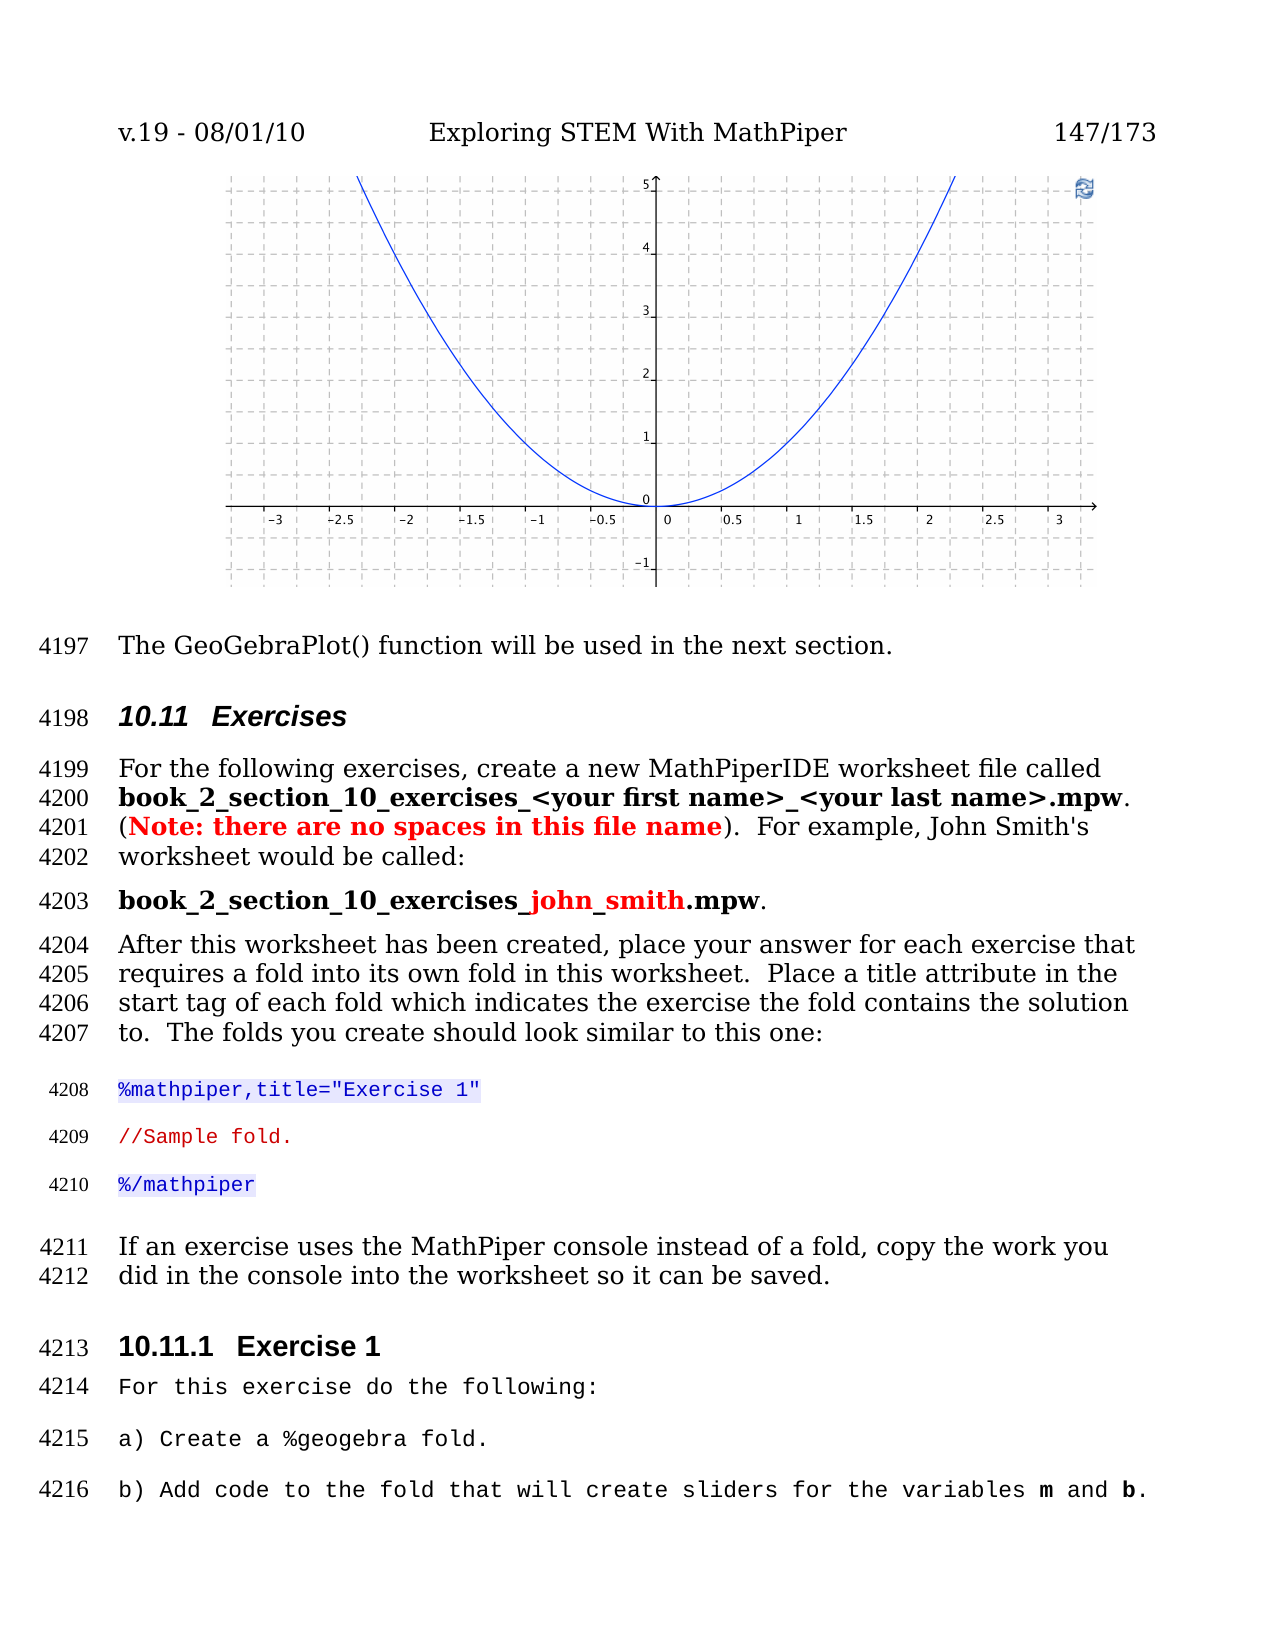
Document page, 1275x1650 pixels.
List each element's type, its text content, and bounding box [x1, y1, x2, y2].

text //Sample fold. [118, 1126, 1157, 1150]
text For this exercise do the following: [118, 1375, 1157, 1401]
text book_2_section_10_exercises_john_smith.mpw. [118, 886, 1157, 915]
text b) Add code to the fold that will create sliders for the variables m and b. [118, 1479, 1157, 1505]
text After this worksheet has been created, place your answer for each exercise that requires a fold into its own fold in this worksheet. Place a title attribute in the start tag of each fold which indicates the exercise the fold contains the solution to. The folds you create should look similar to this one: [118, 930, 1157, 1047]
text a) Create a %geogebra fold. [118, 1427, 1157, 1453]
text If an exercise uses the MathPiper console instead of a fold, copy the work you did in the console into the worksheet so it can be saved. [118, 1232, 1157, 1290]
subtitle Exercise 1 [118, 1329, 1157, 1363]
text %/mathpiper [118, 1173, 1157, 1197]
picture [225, 176, 1097, 587]
text For the following exercises, create a new MathPiperIDE worksheet file called book_2_section_10_exercises_<your first name>_<your last name>.mpw. (Note: there are no spaces in this file name). For example, John Smith's worksheet would be called: [118, 754, 1157, 871]
text The GeoGebraPlot() function will be used in the next section. [118, 631, 1157, 660]
subtitle Exercises [118, 699, 1157, 733]
text %mathpiper,title="Exercise 1" [118, 1079, 1157, 1103]
